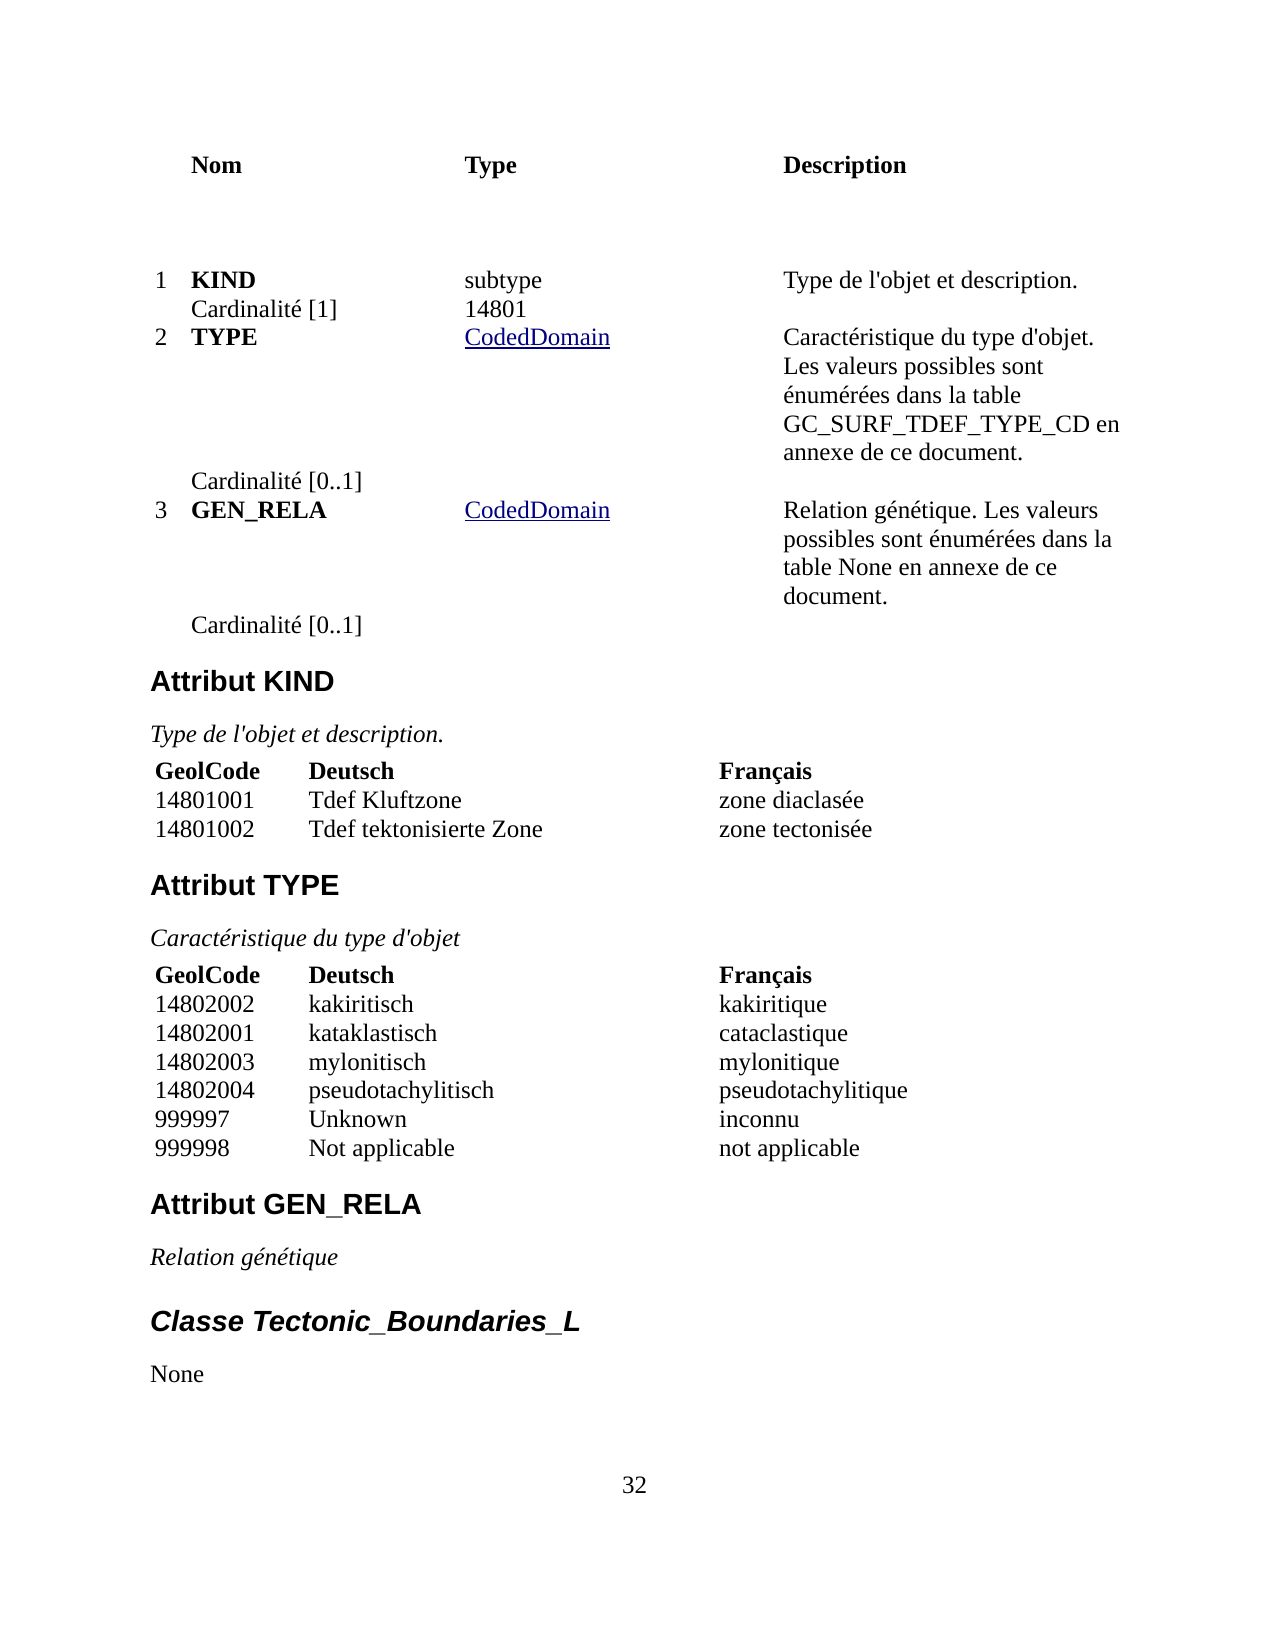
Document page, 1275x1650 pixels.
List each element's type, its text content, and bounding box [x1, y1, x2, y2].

table_cell inconnu [714, 1104, 1125, 1133]
text Type de l'objet et description. [150, 719, 1125, 747]
table_cell Type de l'objet et description. [779, 265, 1125, 294]
table_cell [150, 466, 186, 495]
subtitle Attribut TYPE [150, 868, 1125, 901]
table_cell 14802002 [150, 989, 304, 1018]
table_cell [779, 610, 1125, 639]
table_cell 14801001 [150, 785, 304, 814]
table_cell KIND [186, 265, 460, 294]
subtitle Attribut KIND [150, 664, 1125, 697]
table_cell CodedDomain [460, 323, 779, 466]
table_cell mylonitique [714, 1047, 1125, 1075]
table_cell Tdef tektonisierte Zone [304, 814, 714, 843]
table_cell GEN_RELA [186, 495, 460, 610]
subtitle Classe Tectonic_Boundaries_L [150, 1304, 1125, 1338]
table_cell 2 [150, 323, 186, 466]
table_cell 3 [150, 495, 186, 610]
table_header [150, 150, 186, 265]
table_cell mylonitisch [304, 1047, 714, 1075]
table_header GeolCode [150, 960, 304, 989]
text Relation génétique [150, 1242, 1125, 1270]
table_cell 14802004 [150, 1075, 304, 1104]
table_cell 1 [150, 265, 186, 294]
table_cell pseudotachylitique [714, 1075, 1125, 1104]
table_header Deutsch [304, 960, 714, 989]
table_cell not applicable [714, 1133, 1125, 1162]
text None [150, 1359, 1125, 1388]
table_cell Tdef Kluftzone [304, 785, 714, 814]
table_cell 14802003 [150, 1047, 304, 1075]
table_header Deutsch [304, 756, 714, 785]
table_cell zone tectonisée [714, 814, 1125, 843]
table_cell CodedDomain [460, 495, 779, 610]
table_cell cataclastique [714, 1018, 1125, 1047]
table_cell Cardinalité [0..1] [186, 466, 460, 495]
table_cell [779, 466, 1125, 495]
table_cell kataklastisch [304, 1018, 714, 1047]
table_cell zone diaclasée [714, 785, 1125, 814]
table_cell Cardinalité [1] [186, 294, 460, 322]
table_cell TYPE [186, 323, 460, 466]
table_cell subtype [460, 265, 779, 294]
table_cell [150, 610, 186, 639]
table_cell Caractéristique du type d'objet. Les valeurs possibles sont énumérées dans la table GC_SURF_TDEF_TYPE_CD en annexe de ce document. [779, 323, 1125, 466]
table_cell 14802001 [150, 1018, 304, 1047]
table_cell Unknown [304, 1104, 714, 1133]
table_header GeolCode [150, 756, 304, 785]
subtitle Attribut GEN_RELA [150, 1187, 1125, 1220]
table_cell [779, 294, 1125, 322]
table_header Français [714, 756, 1125, 785]
table_cell [460, 466, 779, 495]
table_header Description [779, 150, 1125, 265]
table_cell 999997 [150, 1104, 304, 1133]
table_header Français [714, 960, 1125, 989]
table_cell pseudotachylitisch [304, 1075, 714, 1104]
table_cell Cardinalité [0..1] [186, 610, 460, 639]
table_cell kakiritisch [304, 989, 714, 1018]
table_header Nom [186, 150, 460, 265]
table_cell 14801 [460, 294, 779, 322]
table_cell Not applicable [304, 1133, 714, 1162]
text Caractéristique du type d'objet [150, 923, 1125, 951]
table_cell [460, 610, 779, 639]
table_cell 14801002 [150, 814, 304, 843]
table_header Type [460, 150, 779, 265]
table_cell Relation génétique. Les valeurs possibles sont énumérées dans la table None en annexe de ce document. [779, 495, 1125, 610]
table_cell [150, 294, 186, 322]
table_cell kakiritique [714, 989, 1125, 1018]
table_cell 999998 [150, 1133, 304, 1162]
